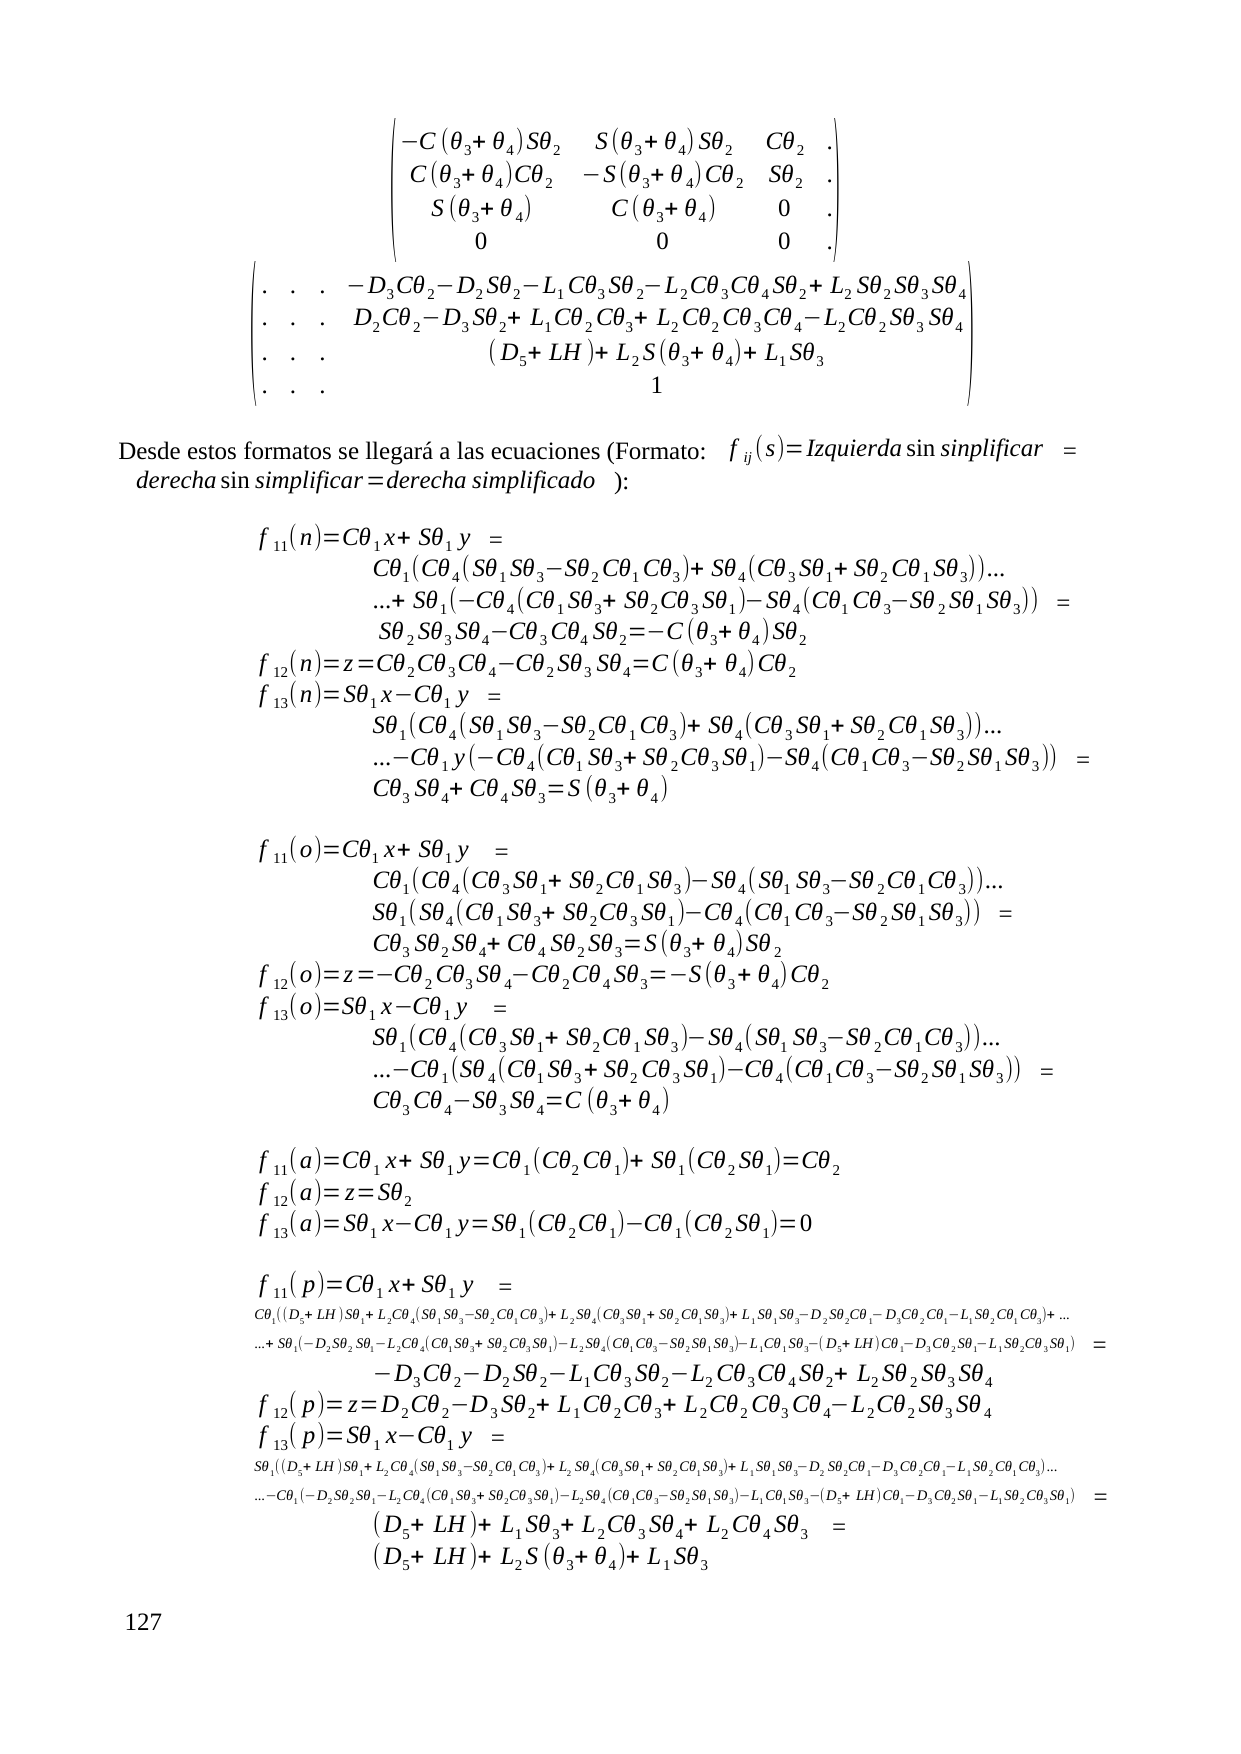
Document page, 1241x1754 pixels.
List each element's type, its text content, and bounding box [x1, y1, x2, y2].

text ): [118, 466, 1122, 494]
text = [236, 1482, 1122, 1511]
text = [236, 992, 1122, 1024]
text = [236, 1270, 1122, 1302]
text = [354, 1511, 1122, 1542]
text = [236, 681, 1122, 712]
text = [354, 743, 1122, 775]
text = [354, 1055, 1122, 1087]
text Desde estos formatos se llegará a las ecuaciones (Formato:= [118, 434, 1122, 466]
text = [354, 586, 1122, 618]
text = [236, 835, 1122, 867]
text = [354, 898, 1122, 929]
text = [236, 1422, 1122, 1453]
text = [236, 1330, 1122, 1359]
text = [236, 523, 1122, 555]
